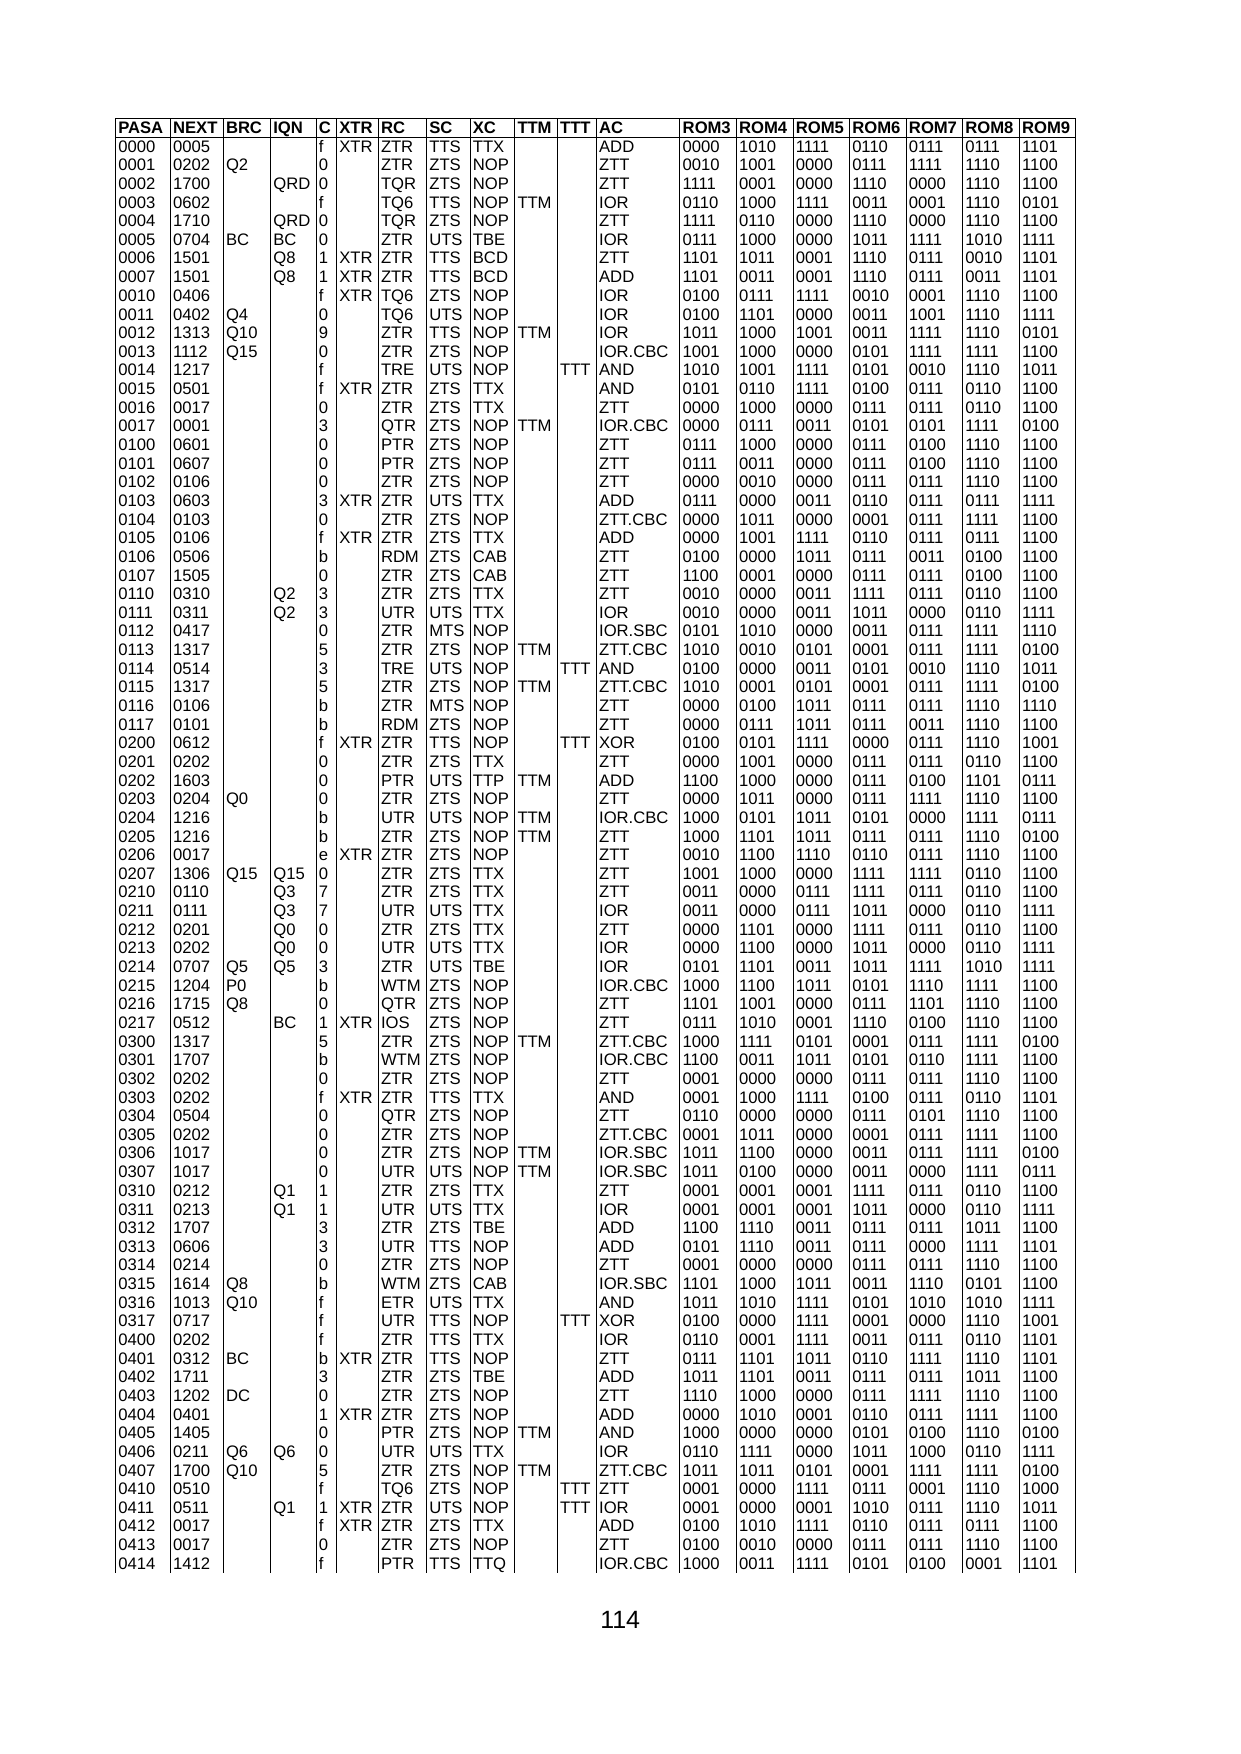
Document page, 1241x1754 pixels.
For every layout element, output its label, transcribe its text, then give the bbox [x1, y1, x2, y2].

table_cell 0111 [850, 454, 906, 473]
table_cell 3 [317, 1368, 336, 1386]
table_cell 1011 [794, 976, 849, 995]
table_cell 0011 [794, 1368, 849, 1386]
table_cell ZTR [379, 1461, 426, 1479]
table_cell 0010 [963, 249, 1019, 267]
table_cell [271, 1293, 316, 1312]
table_cell 1110 [850, 1013, 906, 1032]
table_cell 0001 [850, 1125, 906, 1144]
table_cell 0001 [850, 678, 906, 696]
table_cell [271, 1535, 316, 1554]
table_cell [558, 1256, 596, 1274]
table_cell 0311 [116, 1200, 170, 1218]
table_cell ZTS [427, 212, 470, 230]
table_cell 1100 [1020, 1405, 1075, 1423]
table_cell 1100 [1020, 379, 1075, 398]
table_cell 0111 [850, 995, 906, 1013]
table_cell 0110 [963, 752, 1019, 771]
table_cell 0011 [794, 1219, 849, 1237]
table_cell [271, 473, 316, 491]
table_cell ZTR [379, 566, 426, 584]
table_cell [337, 1535, 378, 1554]
table_cell 1000 [737, 771, 793, 789]
table_cell UTS [427, 305, 470, 323]
table_cell 1100 [1020, 547, 1075, 566]
table_cell 1111 [907, 1386, 962, 1405]
table_cell [337, 939, 378, 957]
table_cell 1101 [1020, 1088, 1075, 1107]
table_cell 1001 [680, 864, 736, 883]
table_cell [271, 1088, 316, 1107]
table_cell 0011 [850, 1330, 906, 1349]
table_cell 1100 [1020, 473, 1075, 491]
table_cell [271, 659, 316, 678]
table_cell TTX [471, 379, 514, 398]
table_cell 0 [317, 1107, 336, 1125]
table_cell 1101 [737, 920, 793, 939]
table_cell 0504 [171, 1107, 223, 1125]
table_cell 1111 [1020, 491, 1075, 510]
table_cell [558, 1349, 596, 1368]
table_cell e [317, 846, 336, 864]
table_cell [337, 1330, 378, 1349]
table_cell 0111 [850, 1219, 906, 1237]
table_cell [337, 1256, 378, 1274]
table_cell ZTS [427, 1368, 470, 1386]
table_cell [337, 1293, 378, 1312]
table_cell 1111 [963, 1125, 1019, 1144]
table_cell ZTT.CBC [597, 640, 679, 659]
table_cell 0006 [116, 249, 170, 267]
table_cell ZTR [379, 752, 426, 771]
table_cell 0001 [963, 1554, 1019, 1573]
table_cell 1111 [794, 1293, 849, 1312]
table_cell [337, 920, 378, 939]
table_cell 1010 [963, 230, 1019, 249]
table_cell [558, 1237, 596, 1256]
table_cell ZTS [427, 1125, 470, 1144]
table_cell [558, 696, 596, 715]
table_cell 0512 [171, 1013, 223, 1032]
table_cell 0011 [794, 958, 849, 976]
table_cell 1111 [963, 417, 1019, 435]
table_cell [271, 640, 316, 659]
table_cell 1110 [963, 454, 1019, 473]
table_cell 0001 [907, 193, 962, 212]
table_cell IOR [597, 230, 679, 249]
table_cell 0413 [116, 1535, 170, 1554]
table_cell [558, 1069, 596, 1088]
table_cell 0107 [116, 566, 170, 584]
table_cell 1111 [907, 156, 962, 174]
table_cell 1100 [1020, 566, 1075, 584]
table_cell [224, 1517, 270, 1535]
table_cell TTS [427, 734, 470, 752]
table_header ROM3 [680, 119, 736, 137]
table_cell 0111 [907, 249, 962, 267]
table_cell [558, 138, 596, 156]
table_cell 1317 [171, 640, 223, 659]
table_cell 0 [317, 939, 336, 957]
table_cell 0401 [116, 1349, 170, 1368]
table_cell 0111 [680, 491, 736, 510]
table_cell TTM [515, 193, 557, 212]
table_cell NOP [471, 286, 514, 305]
table_cell 1001 [737, 995, 793, 1013]
table_cell 1711 [171, 1368, 223, 1386]
table_cell 3 [317, 1237, 336, 1256]
table_cell IOR [597, 193, 679, 212]
table_cell Q0 [224, 790, 270, 808]
table_cell ZTT.CBC [597, 1032, 679, 1051]
table_cell [515, 361, 557, 379]
table_cell TRE [379, 361, 426, 379]
table_cell ZTS [427, 995, 470, 1013]
table_cell Q15 [271, 864, 316, 883]
table_cell 0403 [116, 1386, 170, 1405]
table_cell AND [597, 1293, 679, 1312]
table_cell 1010 [680, 361, 736, 379]
table_cell [224, 640, 270, 659]
table_cell 1110 [963, 324, 1019, 342]
table_cell 0417 [171, 622, 223, 640]
table_cell [271, 342, 316, 361]
table_cell 1100 [1020, 398, 1075, 417]
table_cell AND [597, 1088, 679, 1107]
table_cell [558, 324, 596, 342]
table_cell ZTR [379, 1386, 426, 1405]
table_cell [337, 473, 378, 491]
table_cell TTT [558, 1312, 596, 1330]
table_cell [515, 1349, 557, 1368]
table_cell NOP [471, 696, 514, 715]
table_cell 0105 [116, 529, 170, 547]
table_cell ZTS [427, 398, 470, 417]
table_cell TTX [471, 603, 514, 622]
table_cell TTT [558, 1480, 596, 1498]
table_cell 0304 [116, 1107, 170, 1125]
table_cell 0606 [171, 1237, 223, 1256]
table_cell 1111 [1020, 958, 1075, 976]
table_cell 0216 [116, 995, 170, 1013]
table_cell 1100 [1020, 342, 1075, 361]
table_cell 1001 [1020, 1312, 1075, 1330]
table_cell 0000 [737, 1107, 793, 1125]
table_cell [224, 193, 270, 212]
table_cell ZTS [427, 640, 470, 659]
table_cell 1100 [1020, 1386, 1075, 1405]
table_cell 0110 [963, 883, 1019, 901]
table_cell 0000 [794, 1442, 849, 1461]
table_cell XTR [337, 1088, 378, 1107]
table_cell ZTS [427, 1405, 470, 1423]
table_cell 1011 [737, 249, 793, 267]
table_cell 1100 [1020, 529, 1075, 547]
table_cell 0 [317, 920, 336, 939]
table_cell ZTT [597, 398, 679, 417]
table_cell [224, 1163, 270, 1181]
table_cell 1111 [1020, 603, 1075, 622]
table_cell 1000 [680, 976, 736, 995]
table_cell 1110 [1020, 622, 1075, 640]
table_cell NOP [471, 734, 514, 752]
table_cell [515, 1181, 557, 1200]
table_cell 1110 [963, 790, 1019, 808]
table_cell 0111 [850, 1386, 906, 1405]
table_cell 0000 [907, 603, 962, 622]
table_cell [515, 659, 557, 678]
table_cell NOP [471, 1256, 514, 1274]
table_cell ZTS [427, 1424, 470, 1442]
table_cell [515, 491, 557, 510]
table_cell [271, 1368, 316, 1386]
table_cell ZTR [379, 790, 426, 808]
table_cell b [317, 547, 336, 566]
table_cell 0106 [171, 696, 223, 715]
table_cell [224, 361, 270, 379]
table_cell [515, 1480, 557, 1498]
table_cell 0111 [907, 566, 962, 584]
table_cell [515, 1125, 557, 1144]
table_cell 0101 [850, 342, 906, 361]
table_cell [224, 901, 270, 920]
table_cell [271, 995, 316, 1013]
table_cell TQ6 [379, 286, 426, 305]
table_cell 7 [317, 883, 336, 901]
table_cell [558, 790, 596, 808]
table_cell 0011 [850, 1274, 906, 1293]
table_cell f [317, 379, 336, 398]
table_cell BC [224, 1349, 270, 1368]
table_cell 0111 [850, 1535, 906, 1554]
table_cell 1100 [737, 846, 793, 864]
table_cell 0213 [171, 1200, 223, 1218]
table_cell UTS [427, 603, 470, 622]
table_cell 0707 [171, 958, 223, 976]
table_cell NOP [471, 193, 514, 212]
table_cell [558, 379, 596, 398]
table_cell ZTS [427, 510, 470, 528]
table_cell ZTT [597, 1480, 679, 1498]
table_cell Q10 [224, 1461, 270, 1479]
table_cell 0100 [680, 659, 736, 678]
table_cell ZTT [597, 547, 679, 566]
table_cell TTS [427, 1554, 470, 1573]
table_cell UTS [427, 659, 470, 678]
table_cell 1101 [737, 1349, 793, 1368]
table_cell 0010 [680, 846, 736, 864]
table_cell UTS [427, 939, 470, 957]
table_cell 1110 [963, 1013, 1019, 1032]
table_cell [271, 1554, 316, 1573]
table_cell UTR [379, 939, 426, 957]
table_cell 0100 [116, 435, 170, 454]
table_cell 0 [317, 1386, 336, 1405]
table_cell ZTS [427, 417, 470, 435]
table_cell 1111 [907, 1461, 962, 1479]
table_cell 1110 [737, 1219, 793, 1237]
table_cell ZTR [379, 398, 426, 417]
table_cell 1111 [794, 529, 849, 547]
table_cell NOP [471, 1535, 514, 1554]
table_cell 1001 [907, 305, 962, 323]
table_cell 1217 [171, 361, 223, 379]
table_cell [558, 640, 596, 659]
table_cell 0111 [907, 1088, 962, 1107]
table_cell 0101 [794, 678, 849, 696]
table_cell [271, 491, 316, 510]
table_cell 0111 [907, 622, 962, 640]
table_cell ZTT [597, 1256, 679, 1274]
table_cell 0000 [907, 212, 962, 230]
table_cell 0110 [680, 193, 736, 212]
table_cell Q2 [271, 585, 316, 603]
table_cell [558, 454, 596, 473]
table_cell 0011 [794, 1237, 849, 1256]
table_cell 0201 [171, 920, 223, 939]
table_cell 1110 [963, 1386, 1019, 1405]
table_cell 0607 [171, 454, 223, 473]
table_cell [224, 1181, 270, 1200]
table_cell IOR.CBC [597, 1051, 679, 1069]
table_cell 0100 [680, 305, 736, 323]
table_cell [224, 1219, 270, 1237]
table_cell 1110 [1020, 696, 1075, 715]
table_cell 0000 [680, 1405, 736, 1423]
table_cell ZTS [427, 976, 470, 995]
table_cell 0206 [116, 846, 170, 864]
table_cell 0111 [907, 138, 962, 156]
table_cell [224, 659, 270, 678]
table_cell [558, 1013, 596, 1032]
table_cell ZTS [427, 1144, 470, 1162]
table_cell 1111 [850, 1181, 906, 1200]
table_cell ZTS [427, 286, 470, 305]
table_cell f [317, 138, 336, 156]
table_cell [515, 1088, 557, 1107]
table_header XC [471, 119, 514, 137]
table_cell [271, 547, 316, 566]
table_cell [515, 1554, 557, 1573]
table_cell UTS [427, 808, 470, 827]
table_cell [337, 995, 378, 1013]
table_cell TTX [471, 1293, 514, 1312]
table_cell NOP [471, 808, 514, 827]
table_cell 0001 [737, 1200, 793, 1218]
table_cell 0011 [794, 585, 849, 603]
table_cell 1110 [963, 715, 1019, 734]
table_cell [337, 808, 378, 827]
table_cell ZTR [379, 696, 426, 715]
table_header TTM [515, 119, 557, 137]
table_cell DC [224, 1386, 270, 1405]
table_cell 1110 [850, 268, 906, 286]
table_cell [515, 603, 557, 622]
table_cell [558, 1088, 596, 1107]
table_cell 1017 [171, 1163, 223, 1181]
table_cell 0001 [680, 1125, 736, 1144]
table_cell ZTT [597, 1013, 679, 1032]
table_cell 1100 [1020, 976, 1075, 995]
table_cell 1405 [171, 1424, 223, 1442]
table_cell 0000 [737, 883, 793, 901]
table_cell 0000 [794, 1125, 849, 1144]
table_cell 1700 [171, 1461, 223, 1479]
table_cell XTR [337, 1013, 378, 1032]
table_cell 0 [317, 1424, 336, 1442]
table_cell TTX [471, 1181, 514, 1200]
table_cell ZTT [597, 156, 679, 174]
table_cell 0 [317, 1256, 336, 1274]
table_cell 1011 [850, 901, 906, 920]
table_cell [224, 1144, 270, 1162]
table_cell ZTR [379, 640, 426, 659]
table_cell 1100 [1020, 286, 1075, 305]
table_cell ZTT [597, 846, 679, 864]
table_cell TTX [471, 1442, 514, 1461]
table_cell 0111 [907, 640, 962, 659]
table_cell TTM [515, 417, 557, 435]
table_cell 0010 [680, 585, 736, 603]
table_cell 1110 [963, 156, 1019, 174]
table_cell 0010 [737, 1535, 793, 1554]
table_cell 1202 [171, 1386, 223, 1405]
table_cell NOP [471, 995, 514, 1013]
table_cell [271, 1107, 316, 1125]
table_cell UTR [379, 1163, 426, 1181]
table_cell 3 [317, 585, 336, 603]
table_cell NOP [471, 454, 514, 473]
table_cell 0015 [116, 379, 170, 398]
table_cell 1100 [1020, 1368, 1075, 1386]
table_cell 0110 [963, 603, 1019, 622]
table_cell UTS [427, 1293, 470, 1312]
table_cell 0000 [794, 473, 849, 491]
table_cell 0100 [680, 1535, 736, 1554]
table_cell [337, 790, 378, 808]
table_cell 0214 [116, 958, 170, 976]
table_cell 1010 [737, 622, 793, 640]
table_cell 0305 [116, 1125, 170, 1144]
table_cell 0000 [680, 715, 736, 734]
table_cell ZTR [379, 846, 426, 864]
table_cell Q3 [271, 901, 316, 920]
table_cell 1110 [963, 1069, 1019, 1088]
table_cell 1111 [963, 1144, 1019, 1162]
table_cell b [317, 1051, 336, 1069]
table_cell 1111 [794, 193, 849, 212]
table_cell TTX [471, 939, 514, 957]
table_cell [558, 1219, 596, 1237]
table_cell ZTS [427, 566, 470, 584]
table_cell [558, 808, 596, 827]
table_cell 0112 [116, 622, 170, 640]
table_cell [224, 286, 270, 305]
table_cell [337, 901, 378, 920]
table_cell ZTS [427, 1461, 470, 1479]
table_cell Q6 [271, 1442, 316, 1461]
table_cell 1011 [794, 1349, 849, 1368]
table_cell 1111 [680, 212, 736, 230]
table_cell 0011 [794, 417, 849, 435]
table_cell [558, 212, 596, 230]
table_cell [515, 547, 557, 566]
table_cell 0000 [907, 901, 962, 920]
table_cell 0117 [116, 715, 170, 734]
table_cell [337, 510, 378, 528]
table_cell [337, 1219, 378, 1237]
table_cell 1011 [850, 1442, 906, 1461]
table_cell QTR [379, 417, 426, 435]
table_cell AND [597, 1424, 679, 1442]
table_cell ZTS [427, 174, 470, 193]
table_cell 0010 [850, 286, 906, 305]
table_cell [337, 603, 378, 622]
table_cell NOP [471, 659, 514, 678]
table_cell 0104 [116, 510, 170, 528]
table_cell 1000 [680, 1424, 736, 1442]
table_cell 1110 [794, 846, 849, 864]
table_cell 0010 [680, 156, 736, 174]
table_cell 1000 [737, 342, 793, 361]
table_cell b [317, 827, 336, 846]
table_cell 1505 [171, 566, 223, 584]
table_cell 0110 [116, 585, 170, 603]
table_cell [271, 976, 316, 995]
table_cell [515, 230, 557, 249]
table_cell 0111 [1020, 771, 1075, 789]
table_cell 0111 [850, 1237, 906, 1256]
table_cell ZTT [597, 752, 679, 771]
table_cell TTX [471, 901, 514, 920]
table_cell 0315 [116, 1274, 170, 1293]
table_cell [337, 454, 378, 473]
table_cell 0000 [737, 901, 793, 920]
table_cell 0 [317, 1442, 336, 1461]
table_cell 0111 [850, 752, 906, 771]
table_cell 0717 [171, 1312, 223, 1330]
table_cell 0101 [171, 715, 223, 734]
table_cell XTR [337, 286, 378, 305]
table_cell 0113 [116, 640, 170, 659]
table_cell 1 [317, 1405, 336, 1423]
table_cell 0111 [850, 547, 906, 566]
table_cell 1 [317, 1181, 336, 1200]
table_cell 0 [317, 398, 336, 417]
table_cell 1001 [737, 156, 793, 174]
table_cell 0000 [794, 995, 849, 1013]
table_cell 0202 [171, 1088, 223, 1107]
table_cell ZTR [379, 491, 426, 510]
table_cell 1110 [963, 435, 1019, 454]
table_cell [337, 1069, 378, 1088]
table_cell 0111 [963, 1517, 1019, 1535]
table_cell ZTR [379, 324, 426, 342]
table_cell 0101 [680, 379, 736, 398]
table_cell 0110 [963, 939, 1019, 957]
table_cell TTX [471, 1088, 514, 1107]
table_cell 1111 [963, 510, 1019, 528]
table_cell [558, 883, 596, 901]
table_cell TBE [471, 1219, 514, 1237]
table_cell [271, 790, 316, 808]
table_cell ZTT.CBC [597, 678, 679, 696]
table_cell [224, 678, 270, 696]
table_cell 1317 [171, 678, 223, 696]
table_cell [558, 1163, 596, 1181]
table_cell Q1 [271, 1498, 316, 1517]
table_cell [224, 547, 270, 566]
table_cell ZTS [427, 379, 470, 398]
table_cell [337, 1163, 378, 1181]
table_cell 0110 [737, 379, 793, 398]
table_cell 3 [317, 958, 336, 976]
table_cell 0205 [116, 827, 170, 846]
table_cell [558, 1535, 596, 1554]
table_cell [515, 939, 557, 957]
table_cell IOR.CBC [597, 808, 679, 827]
table_cell 0401 [171, 1405, 223, 1423]
table_cell 0202 [171, 1125, 223, 1144]
table_cell UTS [427, 1442, 470, 1461]
table_cell 1110 [963, 1535, 1019, 1554]
table_cell ZTR [379, 156, 426, 174]
table_cell 0001 [850, 510, 906, 528]
table_cell ZTS [427, 1032, 470, 1051]
table_cell 0001 [794, 249, 849, 267]
table_cell [271, 435, 316, 454]
table_cell ZTT [597, 249, 679, 267]
table_cell [558, 156, 596, 174]
table_cell 0011 [850, 1144, 906, 1162]
table_cell ZTS [427, 1535, 470, 1554]
table_cell 1111 [907, 1349, 962, 1368]
table_cell [515, 510, 557, 528]
table_cell 1110 [963, 361, 1019, 379]
table_cell NOP [471, 1498, 514, 1517]
table_cell 1614 [171, 1274, 223, 1293]
table_cell 0111 [907, 883, 962, 901]
table_cell 0111 [850, 715, 906, 734]
table_cell MTS [427, 696, 470, 715]
table_cell 0001 [737, 1330, 793, 1349]
table_cell [224, 920, 270, 939]
table_cell 1100 [1020, 1125, 1075, 1144]
table_cell 0001 [680, 1181, 736, 1200]
table_cell 0111 [907, 1032, 962, 1051]
table_cell 0111 [907, 1517, 962, 1535]
table_cell [558, 268, 596, 286]
table_cell [558, 1107, 596, 1125]
table_cell 0111 [850, 1368, 906, 1386]
table_cell 1100 [680, 566, 736, 584]
table_cell [271, 827, 316, 846]
table_cell 1111 [1020, 230, 1075, 249]
table_cell 0111 [907, 1368, 962, 1386]
table_cell 1101 [1020, 268, 1075, 286]
table_cell 0000 [794, 622, 849, 640]
table_cell Q0 [271, 939, 316, 957]
table_cell XTR [337, 734, 378, 752]
table_cell [271, 156, 316, 174]
table_cell 1001 [737, 529, 793, 547]
table_cell 0010 [907, 659, 962, 678]
table_cell XOR [597, 734, 679, 752]
table_cell 0110 [850, 1517, 906, 1535]
table_cell 0111 [907, 1219, 962, 1237]
table_cell 0011 [737, 1554, 793, 1573]
table_cell 1110 [850, 212, 906, 230]
table_cell TQR [379, 212, 426, 230]
table_cell 0000 [794, 1163, 849, 1181]
table_cell [515, 212, 557, 230]
table_cell [558, 976, 596, 995]
table_cell ZTT [597, 715, 679, 734]
table_cell XTR [337, 491, 378, 510]
table_cell [224, 1535, 270, 1554]
table_cell 0011 [680, 901, 736, 920]
table_cell [515, 622, 557, 640]
table_cell [515, 138, 557, 156]
table_cell 0 [317, 230, 336, 249]
table_cell NOP [471, 324, 514, 342]
table_cell 7 [317, 901, 336, 920]
table_header ROM7 [907, 119, 962, 137]
table_cell [558, 491, 596, 510]
table_cell [337, 305, 378, 323]
table_cell 1110 [850, 174, 906, 193]
table_cell ZTR [379, 138, 426, 156]
table_cell ZTT [597, 174, 679, 193]
table_cell [337, 174, 378, 193]
table_cell [224, 808, 270, 827]
table_cell 0000 [907, 1163, 962, 1181]
table_cell 0001 [794, 1181, 849, 1200]
table_cell 0000 [680, 398, 736, 417]
table_cell 0111 [850, 473, 906, 491]
table_cell TTM [515, 1424, 557, 1442]
table_cell [224, 1125, 270, 1144]
table_cell 0111 [963, 138, 1019, 156]
table_cell [271, 1144, 316, 1162]
table_cell 1011 [794, 547, 849, 566]
table_cell 0000 [794, 454, 849, 473]
table_cell 0010 [907, 361, 962, 379]
table_cell [558, 286, 596, 305]
table_cell [271, 529, 316, 547]
table_cell AND [597, 379, 679, 398]
table_cell 0011 [737, 454, 793, 473]
table_cell 0111 [850, 156, 906, 174]
table_cell 1204 [171, 976, 223, 995]
table_cell 0001 [680, 1069, 736, 1088]
table_cell 1111 [850, 883, 906, 901]
table_cell TQR [379, 174, 426, 193]
table_cell 1110 [963, 473, 1019, 491]
table_cell [558, 752, 596, 771]
table_cell 1101 [1020, 138, 1075, 156]
table_cell IOR [597, 305, 679, 323]
table_cell 1111 [680, 174, 736, 193]
table_cell [271, 622, 316, 640]
table_cell 1216 [171, 808, 223, 827]
table_cell TTX [471, 920, 514, 939]
table_cell [337, 622, 378, 640]
table_cell Q5 [224, 958, 270, 976]
table_cell 1110 [963, 1480, 1019, 1498]
table_cell 1111 [794, 1554, 849, 1573]
table_header IQN [271, 119, 316, 137]
table_cell 0000 [794, 1424, 849, 1442]
table_cell 0202 [116, 771, 170, 789]
table_cell 1010 [680, 678, 736, 696]
table_cell 1011 [850, 939, 906, 957]
table_cell 0111 [907, 920, 962, 939]
table_cell NOP [471, 361, 514, 379]
table_header ROM8 [963, 119, 1019, 137]
table_cell QRD [271, 174, 316, 193]
table_cell ZTT [597, 883, 679, 901]
table_cell TTT [558, 734, 596, 752]
table_cell 0111 [737, 715, 793, 734]
table_cell [337, 324, 378, 342]
table_cell [558, 566, 596, 584]
table_cell UTR [379, 603, 426, 622]
table_cell XTR [337, 268, 378, 286]
table_cell 0100 [680, 286, 736, 305]
table_cell [515, 1442, 557, 1461]
table_cell 0111 [907, 1256, 962, 1274]
table_cell ZTS [427, 435, 470, 454]
table_cell 0116 [116, 696, 170, 715]
table_cell [558, 827, 596, 846]
table_cell [515, 696, 557, 715]
table_cell 1011 [794, 1274, 849, 1293]
table_cell 1011 [680, 1293, 736, 1312]
table_cell IOR.SBC [597, 1163, 679, 1181]
table_cell 0101 [794, 1461, 849, 1479]
table_cell ADD [597, 529, 679, 547]
table_cell 0001 [737, 566, 793, 584]
table_cell [337, 864, 378, 883]
table_cell ADD [597, 138, 679, 156]
table_cell TTM [515, 640, 557, 659]
table_cell [515, 529, 557, 547]
table_cell 0 [317, 454, 336, 473]
table_cell 0101 [850, 1051, 906, 1069]
table_cell 0001 [680, 1480, 736, 1498]
table_cell 0 [317, 995, 336, 1013]
table_cell 1111 [1020, 901, 1075, 920]
table_cell 0110 [850, 1405, 906, 1423]
table_cell TTM [515, 1144, 557, 1162]
table_cell 1101 [1020, 1349, 1075, 1368]
table_cell 0100 [907, 435, 962, 454]
table_cell [224, 379, 270, 398]
table_cell [337, 696, 378, 715]
table_cell 0111 [907, 491, 962, 510]
table_cell 0017 [171, 846, 223, 864]
table_cell 1011 [850, 1200, 906, 1218]
table_cell 1111 [963, 640, 1019, 659]
table_cell [515, 379, 557, 398]
table_cell NOP [471, 473, 514, 491]
table_cell 1100 [1020, 1517, 1075, 1535]
table_cell TTM [515, 1461, 557, 1479]
table_cell ADD [597, 1219, 679, 1237]
table_cell CAB [471, 547, 514, 566]
table_cell f [317, 193, 336, 212]
table_cell 0101 [850, 808, 906, 827]
table_cell 1110 [963, 1424, 1019, 1442]
table_cell 0101 [680, 958, 736, 976]
table_cell 0000 [794, 1144, 849, 1162]
table_cell 0000 [737, 491, 793, 510]
table_cell 0303 [116, 1088, 170, 1107]
table_cell 0313 [116, 1237, 170, 1256]
table_cell TTX [471, 883, 514, 901]
table_cell 1111 [907, 864, 962, 883]
table_cell XTR [337, 1405, 378, 1423]
table_cell 1111 [963, 976, 1019, 995]
table_cell 1000 [1020, 1480, 1075, 1498]
table_cell 5 [317, 678, 336, 696]
table_cell [337, 547, 378, 566]
table_cell 1011 [850, 958, 906, 976]
table_cell [337, 1181, 378, 1200]
table_cell [558, 622, 596, 640]
table_cell [337, 659, 378, 678]
table_cell 0 [317, 174, 336, 193]
table_cell NOP [471, 1312, 514, 1330]
table_cell 0000 [737, 1256, 793, 1274]
table_cell ZTS [427, 585, 470, 603]
table_cell [337, 417, 378, 435]
table_cell IOR.CBC [597, 417, 679, 435]
table_cell [337, 156, 378, 174]
table_cell Q0 [271, 920, 316, 939]
table_cell 0111 [850, 566, 906, 584]
table_cell ZTT [597, 212, 679, 230]
table_cell NOP [471, 678, 514, 696]
table_cell 0211 [116, 901, 170, 920]
table_header NEXT [171, 119, 223, 137]
table_cell [515, 1386, 557, 1405]
table_cell IOR.CBC [597, 1554, 679, 1573]
table_cell 0011 [737, 268, 793, 286]
table_cell 1011 [737, 1461, 793, 1479]
table_cell 0400 [116, 1330, 170, 1349]
table_cell [337, 361, 378, 379]
table_cell TTM [515, 827, 557, 846]
table_cell 0000 [794, 1256, 849, 1274]
table_cell [337, 435, 378, 454]
table_cell 0100 [907, 771, 962, 789]
table_cell 0111 [737, 417, 793, 435]
table_cell ADD [597, 771, 679, 789]
table_cell Q1 [271, 1181, 316, 1200]
table_cell 0111 [116, 603, 170, 622]
table_cell 1111 [794, 1517, 849, 1535]
table_cell 0101 [680, 1237, 736, 1256]
table_cell [224, 249, 270, 267]
table_cell IOR [597, 286, 679, 305]
table_cell NOP [471, 827, 514, 846]
table_cell [558, 529, 596, 547]
table_cell ZTR [379, 1069, 426, 1088]
table_cell [271, 286, 316, 305]
table_cell ZTR [379, 1498, 426, 1517]
table_cell RDM [379, 547, 426, 566]
table_cell 0011 [850, 193, 906, 212]
table_cell ADD [597, 1517, 679, 1535]
table_cell f [317, 1088, 336, 1107]
table_cell b [317, 696, 336, 715]
table_cell TQ6 [379, 193, 426, 212]
table_cell 0100 [1020, 678, 1075, 696]
table_cell 1111 [794, 379, 849, 398]
table_cell XTR [337, 1498, 378, 1517]
table_cell [558, 678, 596, 696]
table_cell [337, 1480, 378, 1498]
table_cell [558, 398, 596, 417]
table_cell ADD [597, 491, 679, 510]
table_cell 1111 [794, 286, 849, 305]
table_cell ADD [597, 1368, 679, 1386]
table_cell [337, 1051, 378, 1069]
table_cell [271, 1237, 316, 1256]
table_cell ZTR [379, 827, 426, 846]
table_cell 0000 [907, 1200, 962, 1218]
table_cell 0111 [907, 1535, 962, 1554]
table_cell 0506 [171, 547, 223, 566]
table_cell 0110 [963, 920, 1019, 939]
table_cell [558, 510, 596, 528]
table_cell ZTR [379, 1125, 426, 1144]
table_cell 0101 [794, 1032, 849, 1051]
table_cell 0111 [794, 901, 849, 920]
table_cell TTX [471, 1330, 514, 1349]
table_cell [515, 454, 557, 473]
table_cell 0102 [116, 473, 170, 491]
table_cell 1306 [171, 864, 223, 883]
table_cell [515, 1405, 557, 1423]
table_cell [224, 473, 270, 491]
table_cell UTS [427, 1163, 470, 1181]
table_cell UTR [379, 1200, 426, 1218]
table_cell 1001 [1020, 734, 1075, 752]
table_cell 0 [317, 510, 336, 528]
table_cell 0011 [850, 305, 906, 323]
table_cell 0111 [850, 398, 906, 417]
table_cell f [317, 1293, 336, 1312]
table_cell 0202 [171, 752, 223, 771]
table_cell 1101 [1020, 1554, 1075, 1573]
table_cell ZTR [379, 585, 426, 603]
table_cell 0011 [907, 715, 962, 734]
table_cell 0 [317, 305, 336, 323]
table_cell UTS [427, 491, 470, 510]
table_cell 0 [317, 1144, 336, 1162]
table_cell IOR.CBC [597, 976, 679, 995]
table_cell 1110 [963, 846, 1019, 864]
table_cell 1111 [737, 1442, 793, 1461]
table_cell [224, 603, 270, 622]
table_cell [271, 324, 316, 342]
table_cell 1100 [1020, 454, 1075, 473]
table_cell 1011 [680, 1368, 736, 1386]
table_cell [558, 1144, 596, 1162]
table_cell ZTS [427, 529, 470, 547]
table_cell 0110 [907, 1051, 962, 1069]
table_cell [337, 715, 378, 734]
table_cell 0111 [171, 901, 223, 920]
table_cell 1001 [794, 324, 849, 342]
table_cell 0017 [171, 1517, 223, 1535]
table_cell BCD [471, 268, 514, 286]
table_cell 1216 [171, 827, 223, 846]
table_cell 0111 [963, 529, 1019, 547]
table_cell ETR [379, 1293, 426, 1312]
table_cell ZTT [597, 790, 679, 808]
table_cell 0000 [794, 174, 849, 193]
table_cell 0110 [850, 138, 906, 156]
table_cell [515, 995, 557, 1013]
table_cell 3 [317, 603, 336, 622]
table_cell [224, 566, 270, 584]
table_cell ZTS [427, 715, 470, 734]
table_cell 0101 [737, 734, 793, 752]
table_cell [271, 808, 316, 827]
table_cell 0000 [680, 138, 736, 156]
table_cell [271, 1349, 316, 1368]
table_cell ZTR [379, 734, 426, 752]
table_cell [515, 473, 557, 491]
table_cell ZTS [427, 827, 470, 846]
table_cell [515, 435, 557, 454]
table_cell TTX [471, 864, 514, 883]
table_cell 0011 [737, 1051, 793, 1069]
table_cell [224, 435, 270, 454]
table_cell [224, 734, 270, 752]
table_cell 0202 [171, 1069, 223, 1088]
table_cell PTR [379, 1424, 426, 1442]
table_cell [271, 1051, 316, 1069]
table_header ROM9 [1020, 119, 1075, 137]
table_cell 1100 [1020, 864, 1075, 883]
table_cell IOR [597, 901, 679, 920]
table_cell 0000 [907, 1312, 962, 1330]
table_cell 0016 [116, 398, 170, 417]
table_cell 0000 [737, 1312, 793, 1330]
table_cell [337, 1107, 378, 1125]
table_cell UTR [379, 901, 426, 920]
table_cell 0312 [116, 1219, 170, 1237]
table_cell 1100 [1020, 995, 1075, 1013]
table_cell BCD [471, 249, 514, 267]
table_cell ZTR [379, 1144, 426, 1162]
table_cell 0201 [116, 752, 170, 771]
table_cell NOP [471, 1237, 514, 1256]
table_cell b [317, 976, 336, 995]
table_cell [337, 1312, 378, 1330]
table_cell 0111 [850, 435, 906, 454]
table_cell QTR [379, 995, 426, 1013]
table_cell 0000 [794, 156, 849, 174]
table_cell TTS [427, 1088, 470, 1107]
table_cell [515, 1517, 557, 1535]
table_cell ZTR [379, 1405, 426, 1423]
table_cell 1011 [794, 1051, 849, 1069]
table_cell 0000 [737, 659, 793, 678]
table_cell 0110 [737, 212, 793, 230]
table_cell 1000 [737, 324, 793, 342]
table_cell f [317, 1312, 336, 1330]
table_cell [515, 715, 557, 734]
table_cell 0000 [794, 398, 849, 417]
table_cell 1000 [737, 1274, 793, 1293]
table_cell 1110 [963, 305, 1019, 323]
table_cell 1100 [1020, 1274, 1075, 1293]
table_cell 1000 [680, 808, 736, 827]
table_cell 5 [317, 1032, 336, 1051]
table_cell 1110 [963, 212, 1019, 230]
table_cell [271, 1480, 316, 1498]
table_cell 1010 [737, 1517, 793, 1535]
table_cell 0100 [680, 1312, 736, 1330]
table_cell 0100 [907, 1424, 962, 1442]
table_cell 0001 [680, 1088, 736, 1107]
table_cell 0405 [116, 1424, 170, 1442]
table_cell 0000 [907, 174, 962, 193]
table_cell 0000 [737, 603, 793, 622]
table_cell [558, 1125, 596, 1144]
table_cell IOR.SBC [597, 1144, 679, 1162]
table_cell [337, 1125, 378, 1144]
table_cell IOS [379, 1013, 426, 1032]
table_cell [271, 1461, 316, 1479]
table_cell [271, 566, 316, 584]
table_cell 1100 [1020, 790, 1075, 808]
table_cell 1313 [171, 324, 223, 342]
table_cell 0111 [850, 1069, 906, 1088]
table_cell UTR [379, 808, 426, 827]
table_cell [515, 846, 557, 864]
table_cell Q3 [271, 883, 316, 901]
table_cell 0106 [171, 473, 223, 491]
table_cell [515, 1535, 557, 1554]
table_cell TTT [558, 1498, 596, 1517]
table_cell f [317, 286, 336, 305]
table_cell [558, 305, 596, 323]
table_cell 1110 [850, 249, 906, 267]
table_cell 0101 [963, 1274, 1019, 1293]
table_cell 0111 [907, 529, 962, 547]
table_cell 0000 [680, 790, 736, 808]
table_cell 1001 [680, 342, 736, 361]
table_cell 0210 [116, 883, 170, 901]
table_cell IOR [597, 324, 679, 342]
table_cell NOP [471, 846, 514, 864]
table_cell [224, 398, 270, 417]
table_cell 1010 [737, 1405, 793, 1423]
table_cell 0101 [850, 417, 906, 435]
table_cell ZTR [379, 1256, 426, 1274]
table_cell 0111 [907, 1330, 962, 1349]
table_cell 1111 [794, 361, 849, 379]
table_cell TTX [471, 138, 514, 156]
table_cell ZTR [379, 958, 426, 976]
table_cell 0001 [737, 678, 793, 696]
table_cell [558, 1442, 596, 1461]
table_cell [337, 771, 378, 789]
table_cell 0111 [794, 883, 849, 901]
table_cell 1 [317, 1200, 336, 1218]
table_cell 0100 [850, 1088, 906, 1107]
table_cell 1101 [1020, 1237, 1075, 1256]
table_cell [337, 958, 378, 976]
table_cell 0406 [171, 286, 223, 305]
table_cell [337, 1200, 378, 1218]
table_cell NOP [471, 1051, 514, 1069]
table_cell XOR [597, 1312, 679, 1330]
table_cell 0402 [171, 305, 223, 323]
table_cell ZTT [597, 435, 679, 454]
table_cell 0001 [850, 1032, 906, 1051]
table_cell Q15 [224, 864, 270, 883]
table_cell ZTR [379, 1330, 426, 1349]
table_cell 0410 [116, 1480, 170, 1498]
table_cell [337, 1442, 378, 1461]
table_cell [515, 901, 557, 920]
table_cell [271, 1069, 316, 1088]
table_cell 1710 [171, 212, 223, 230]
table_cell [558, 1330, 596, 1349]
table_cell TBE [471, 230, 514, 249]
table_header TTT [558, 119, 596, 137]
table_cell ZTS [427, 1181, 470, 1200]
table_cell XTR [337, 529, 378, 547]
table_cell BC [271, 230, 316, 249]
table_cell [224, 417, 270, 435]
table_cell 0000 [680, 939, 736, 957]
table_cell f [317, 1517, 336, 1535]
table_cell [271, 305, 316, 323]
table_cell 1110 [963, 827, 1019, 846]
table_cell 0110 [963, 901, 1019, 920]
table_cell IOR [597, 958, 679, 976]
table_cell 0110 [963, 1330, 1019, 1349]
table_cell 0001 [680, 1200, 736, 1218]
table_cell 1111 [963, 1461, 1019, 1479]
table_cell NOP [471, 1069, 514, 1088]
table_cell XTR [337, 379, 378, 398]
table_cell [271, 1274, 316, 1293]
table_cell 0100 [1020, 1032, 1075, 1051]
table_cell ZTR [379, 529, 426, 547]
table_cell UTS [427, 230, 470, 249]
table_cell 1011 [794, 696, 849, 715]
table_cell 0 [317, 212, 336, 230]
table_cell TTS [427, 193, 470, 212]
table_cell 1010 [907, 1293, 962, 1312]
table_cell 1111 [794, 1088, 849, 1107]
table_cell 0111 [850, 1256, 906, 1274]
table_cell 0000 [794, 1107, 849, 1125]
table_cell 1011 [1020, 361, 1075, 379]
table_cell 1700 [171, 174, 223, 193]
table_cell [558, 249, 596, 267]
table_cell ZTS [427, 1069, 470, 1088]
table_cell Q8 [224, 995, 270, 1013]
table_cell [271, 696, 316, 715]
table_cell 0111 [680, 1349, 736, 1368]
table_cell 0000 [680, 473, 736, 491]
table_cell [558, 1032, 596, 1051]
table_cell [224, 1480, 270, 1498]
table_cell [224, 696, 270, 715]
table_cell CAB [471, 566, 514, 584]
table_cell 0101 [907, 1107, 962, 1125]
table_cell PTR [379, 454, 426, 473]
table_cell 0001 [794, 268, 849, 286]
table_cell IOR [597, 603, 679, 622]
table_cell [271, 1312, 316, 1330]
table_cell 1501 [171, 249, 223, 267]
table_cell 1100 [1020, 156, 1075, 174]
table_cell NOP [471, 1480, 514, 1498]
table_cell 1011 [963, 1219, 1019, 1237]
table_cell 0000 [850, 734, 906, 752]
table_cell 0514 [171, 659, 223, 678]
table_cell [337, 1386, 378, 1405]
table_cell 0111 [907, 1405, 962, 1423]
table_cell NOP [471, 1405, 514, 1423]
table_cell [271, 715, 316, 734]
table_cell 0302 [116, 1069, 170, 1088]
table_cell [558, 1386, 596, 1405]
table_cell [224, 1237, 270, 1256]
table_cell TTM [515, 1032, 557, 1051]
table_cell AND [597, 361, 679, 379]
table_cell 0111 [680, 1013, 736, 1032]
table_cell [515, 1368, 557, 1386]
table_cell 0000 [794, 305, 849, 323]
table_cell 1011 [850, 230, 906, 249]
table_cell 0511 [171, 1498, 223, 1517]
table_cell NOP [471, 417, 514, 435]
table_cell 0306 [116, 1144, 170, 1162]
table_cell 1111 [794, 1480, 849, 1498]
table_cell 1111 [794, 1330, 849, 1349]
table_cell 1010 [737, 1013, 793, 1032]
table_cell 1010 [680, 640, 736, 659]
table_cell f [317, 361, 336, 379]
table_cell [271, 678, 316, 696]
table_cell ZTS [427, 678, 470, 696]
table_cell 1000 [737, 864, 793, 883]
table_cell 1111 [963, 622, 1019, 640]
table_cell 0103 [116, 491, 170, 510]
table_cell NOP [471, 305, 514, 323]
table_cell TBE [471, 1368, 514, 1386]
table_cell 0000 [737, 585, 793, 603]
table_cell 1100 [1020, 1181, 1075, 1200]
table_cell 0000 [794, 566, 849, 584]
table_cell 1 [317, 268, 336, 286]
table_cell TTQ [471, 1554, 514, 1573]
table_cell [271, 1219, 316, 1237]
table_cell ZTR [379, 249, 426, 267]
table_cell f [317, 529, 336, 547]
table_cell 1100 [1020, 715, 1075, 734]
table_cell 1111 [1020, 1200, 1075, 1218]
table_cell UTS [427, 361, 470, 379]
table_cell 0017 [171, 398, 223, 417]
table_cell NOP [471, 1013, 514, 1032]
table_cell f [317, 1554, 336, 1573]
table_cell [515, 1256, 557, 1274]
table_cell 0000 [794, 752, 849, 771]
table_cell ZTT [597, 1069, 679, 1088]
table_cell [337, 212, 378, 230]
table_cell ADD [597, 268, 679, 286]
table_cell [558, 1461, 596, 1479]
table_cell [271, 1256, 316, 1274]
table_cell 0114 [116, 659, 170, 678]
table_cell [271, 417, 316, 435]
table_cell 1111 [907, 958, 962, 976]
table_cell 0101 [680, 622, 736, 640]
table_cell [224, 1107, 270, 1125]
table_cell ZTT [597, 473, 679, 491]
table_cell b [317, 1274, 336, 1293]
table_cell 1100 [1020, 883, 1075, 901]
table_cell [558, 901, 596, 920]
table_cell 0200 [116, 734, 170, 752]
table_cell [224, 827, 270, 846]
table_cell [558, 1554, 596, 1573]
table_cell [224, 622, 270, 640]
table_cell ZTR [379, 342, 426, 361]
table_cell TBE [471, 958, 514, 976]
table_cell [515, 1274, 557, 1293]
table_cell 1100 [1020, 1013, 1075, 1032]
table_cell 0101 [850, 1293, 906, 1312]
table_cell ZTT.CBC [597, 510, 679, 528]
table_cell [271, 193, 316, 212]
table_cell 0000 [794, 864, 849, 883]
table_cell Q15 [224, 342, 270, 361]
table_cell 0100 [1020, 1461, 1075, 1479]
table_cell [337, 1237, 378, 1256]
table_cell 0111 [907, 827, 962, 846]
table_cell 0010 [737, 473, 793, 491]
table_cell NOP [471, 1125, 514, 1144]
table_cell ZTS [427, 1256, 470, 1274]
table_cell [337, 1554, 378, 1573]
table_cell 0 [317, 752, 336, 771]
table_cell 1101 [737, 305, 793, 323]
table_cell 0001 [680, 1256, 736, 1274]
table_cell 0 [317, 771, 336, 789]
table_cell 0101 [1020, 324, 1075, 342]
table_cell 0111 [907, 379, 962, 398]
table_cell TTM [515, 678, 557, 696]
table_cell 1011 [1020, 659, 1075, 678]
table_cell 1011 [850, 603, 906, 622]
table_cell ZTS [427, 1274, 470, 1293]
table_cell [271, 1517, 316, 1535]
table_cell Q8 [224, 1274, 270, 1293]
table_cell 1 [317, 1498, 336, 1517]
table_cell ZTR [379, 864, 426, 883]
table_cell ZTS [427, 752, 470, 771]
table_cell [224, 771, 270, 789]
table_cell 0510 [171, 1480, 223, 1498]
table_cell 1011 [737, 790, 793, 808]
table_cell TTS [427, 324, 470, 342]
table_cell 0000 [116, 138, 170, 156]
table_cell b [317, 1349, 336, 1368]
table_cell ZTR [379, 1032, 426, 1051]
table_cell 0001 [850, 1312, 906, 1330]
table_cell 0100 [1020, 1144, 1075, 1162]
table_cell ZTT.CBC [597, 1461, 679, 1479]
table_cell 0111 [907, 398, 962, 417]
table_cell 0211 [171, 1442, 223, 1461]
table_cell ZTT.CBC [597, 1125, 679, 1144]
table_cell [558, 1517, 596, 1535]
table_cell 1110 [963, 1312, 1019, 1330]
table_cell 0100 [963, 566, 1019, 584]
table_cell 0111 [907, 473, 962, 491]
table_cell UTS [427, 1200, 470, 1218]
table_cell 0011 [794, 491, 849, 510]
table_cell [271, 1405, 316, 1423]
table_cell TRE [379, 659, 426, 678]
table_cell 0103 [171, 510, 223, 528]
table_cell 1101 [680, 268, 736, 286]
table_cell [337, 585, 378, 603]
table_cell [558, 995, 596, 1013]
table_cell 0106 [116, 547, 170, 566]
table_cell TQ6 [379, 1480, 426, 1498]
table_cell 0004 [116, 212, 170, 230]
table_cell AND [597, 659, 679, 678]
table_cell 0011 [963, 268, 1019, 286]
table_cell ZTR [379, 678, 426, 696]
table_cell 0001 [794, 1013, 849, 1032]
table_cell 0000 [680, 752, 736, 771]
table_cell [515, 174, 557, 193]
table_cell [337, 342, 378, 361]
table_cell NOP [471, 1163, 514, 1181]
table_cell TTM [515, 1163, 557, 1181]
table_cell ZTR [379, 230, 426, 249]
table_cell TTX [471, 585, 514, 603]
table_cell [224, 1200, 270, 1218]
table_cell [224, 1069, 270, 1088]
table_cell 1101 [1020, 1330, 1075, 1349]
table_header ROM4 [737, 119, 793, 137]
table_cell Q10 [224, 324, 270, 342]
table_cell 0111 [907, 734, 962, 752]
table_cell TTS [427, 268, 470, 286]
table_cell ZTS [427, 790, 470, 808]
table_cell [515, 1107, 557, 1125]
table_cell 0000 [794, 510, 849, 528]
table_cell WTM [379, 976, 426, 995]
table_cell 1101 [907, 995, 962, 1013]
table_cell 1111 [963, 1051, 1019, 1069]
table_cell 0501 [171, 379, 223, 398]
table_cell [558, 1274, 596, 1293]
table_cell [515, 1013, 557, 1032]
table_cell ZTT [597, 696, 679, 715]
table_cell 1317 [171, 1032, 223, 1051]
table_cell 0310 [171, 585, 223, 603]
table_cell [558, 342, 596, 361]
table_cell 0111 [907, 1498, 962, 1517]
table_cell 1010 [850, 1498, 906, 1517]
table_cell 1111 [737, 1032, 793, 1051]
table_cell 0101 [850, 976, 906, 995]
table_cell 1110 [963, 193, 1019, 212]
table_cell 0001 [907, 286, 962, 305]
table_cell [271, 138, 316, 156]
table_cell 0000 [737, 1424, 793, 1442]
table_cell 1100 [1020, 1535, 1075, 1554]
table_cell [337, 230, 378, 249]
table_cell [271, 1163, 316, 1181]
table_cell ZTR [379, 1088, 426, 1107]
table_cell 0411 [116, 1498, 170, 1517]
table_cell 1011 [680, 1144, 736, 1162]
table_cell [515, 976, 557, 995]
table_cell 0 [317, 622, 336, 640]
table_cell 0011 [850, 324, 906, 342]
table_cell 0101 [850, 659, 906, 678]
table_cell 0011 [850, 622, 906, 640]
table_cell 0213 [116, 939, 170, 957]
table_cell [558, 417, 596, 435]
table_cell [271, 734, 316, 752]
table_cell 1111 [963, 1032, 1019, 1051]
table_cell [515, 249, 557, 267]
table_cell [558, 958, 596, 976]
table_cell 0000 [794, 939, 849, 957]
table_cell 0001 [794, 1405, 849, 1423]
table_cell NOP [471, 1032, 514, 1051]
table_cell [515, 958, 557, 976]
table_cell PTR [379, 435, 426, 454]
table_cell ZTR [379, 473, 426, 491]
table_cell PTR [379, 1554, 426, 1573]
table_header XTR [337, 119, 378, 137]
table_cell [224, 174, 270, 193]
table_cell TTP [471, 771, 514, 789]
table_cell 0100 [963, 547, 1019, 566]
table_cell [558, 1181, 596, 1200]
table_cell ZTT [597, 995, 679, 1013]
table_cell [337, 883, 378, 901]
table_cell 1100 [1020, 1256, 1075, 1274]
table_cell ZTT [597, 1535, 679, 1554]
table_cell WTM [379, 1274, 426, 1293]
table_cell 0001 [850, 1461, 906, 1479]
table_cell b [317, 715, 336, 734]
table_cell IOR [597, 1200, 679, 1218]
table_cell XTR [337, 249, 378, 267]
table_cell ZTR [379, 379, 426, 398]
table_cell [558, 230, 596, 249]
table_cell 0101 [737, 808, 793, 827]
table_cell [224, 212, 270, 230]
table_cell [515, 864, 557, 883]
table_cell [558, 193, 596, 212]
table_cell ZTT [597, 864, 679, 883]
table_cell ZTR [379, 1535, 426, 1554]
table_cell 0111 [850, 1107, 906, 1125]
table_cell 1 [317, 249, 336, 267]
table_cell 0003 [116, 193, 170, 212]
table_cell 0110 [963, 1442, 1019, 1461]
table_cell [271, 1330, 316, 1349]
table_cell 0000 [907, 939, 962, 957]
table_cell 0100 [680, 734, 736, 752]
table_cell 1412 [171, 1554, 223, 1573]
table_cell 3 [317, 417, 336, 435]
table_cell [515, 398, 557, 417]
table_cell 0000 [680, 417, 736, 435]
table_cell ZTS [427, 1013, 470, 1032]
table_cell 0111 [737, 286, 793, 305]
table_cell 0001 [737, 1181, 793, 1200]
table_cell [515, 342, 557, 361]
table_cell 1000 [907, 1442, 962, 1461]
table_cell [271, 1125, 316, 1144]
table_cell [337, 678, 378, 696]
table_cell 0212 [171, 1181, 223, 1200]
table_cell 0612 [171, 734, 223, 752]
table_cell 0111 [850, 790, 906, 808]
table_cell 0115 [116, 678, 170, 696]
table_cell 1000 [737, 193, 793, 212]
table_cell IOR.SBC [597, 1274, 679, 1293]
table_cell 0111 [907, 846, 962, 864]
table_cell 0101 [116, 454, 170, 473]
table_cell 0316 [116, 1293, 170, 1312]
table_cell 1101 [737, 958, 793, 976]
table_cell 9 [317, 324, 336, 342]
table_cell CAB [471, 1274, 514, 1293]
table_cell [558, 1405, 596, 1423]
table_cell 0407 [116, 1461, 170, 1479]
table_cell [515, 1069, 557, 1088]
table_cell ZTT [597, 1349, 679, 1368]
table_cell 1110 [737, 1237, 793, 1256]
table_cell [515, 1237, 557, 1256]
table_cell 0111 [907, 1069, 962, 1088]
table_cell ZTT [597, 454, 679, 473]
table_cell ADD [597, 1405, 679, 1423]
table_cell 1011 [794, 808, 849, 827]
table_cell 1603 [171, 771, 223, 789]
table_cell 0311 [171, 603, 223, 622]
table_cell 0110 [171, 883, 223, 901]
table_cell [224, 585, 270, 603]
table_cell NOP [471, 212, 514, 230]
table_cell ZTR [379, 1517, 426, 1535]
table_cell [224, 138, 270, 156]
table_cell 1715 [171, 995, 223, 1013]
table_cell 0005 [116, 230, 170, 249]
table_cell 1011 [1020, 1498, 1075, 1517]
table_cell [515, 1312, 557, 1330]
table_cell 1011 [963, 1368, 1019, 1386]
table_cell [558, 174, 596, 193]
table_cell 0100 [680, 1517, 736, 1535]
table_cell 0204 [171, 790, 223, 808]
table_cell 0001 [171, 417, 223, 435]
table_cell [558, 1051, 596, 1069]
table_cell 0110 [963, 398, 1019, 417]
table_cell 0110 [963, 1181, 1019, 1200]
table_cell 0111 [907, 1125, 962, 1144]
table_header BRC [224, 119, 270, 137]
table_cell 1010 [737, 138, 793, 156]
table_cell ZTR [379, 1349, 426, 1368]
table_cell NOP [471, 435, 514, 454]
table_cell [224, 1013, 270, 1032]
table_cell 0100 [1020, 827, 1075, 846]
table_cell [515, 752, 557, 771]
table_cell TTX [471, 398, 514, 417]
table_cell XTR [337, 138, 378, 156]
table_cell [224, 1424, 270, 1442]
table_cell 0111 [850, 1480, 906, 1498]
table_cell Q10 [224, 1293, 270, 1312]
table_cell 1100 [680, 771, 736, 789]
table_cell IOR [597, 1330, 679, 1349]
table_cell Q5 [271, 958, 316, 976]
table_cell ZTS [427, 920, 470, 939]
table_cell 0404 [116, 1405, 170, 1423]
table_cell 1100 [1020, 174, 1075, 193]
table_cell [515, 286, 557, 305]
table_cell [515, 1293, 557, 1312]
table_cell [558, 603, 596, 622]
table_cell 0110 [850, 1349, 906, 1368]
table_cell 0217 [116, 1013, 170, 1032]
table_cell 0603 [171, 491, 223, 510]
table_cell 0101 [850, 1424, 906, 1442]
table_cell [271, 1032, 316, 1051]
table_cell ZTT [597, 1181, 679, 1200]
table_cell 0111 [1020, 808, 1075, 827]
table_cell 0 [317, 1069, 336, 1088]
table_cell [224, 454, 270, 473]
table_cell Q4 [224, 305, 270, 323]
table_cell 1101 [737, 1368, 793, 1386]
table_header AC [597, 119, 679, 137]
table_cell 1110 [963, 286, 1019, 305]
table_cell 3 [317, 659, 336, 678]
table_cell [271, 454, 316, 473]
table_cell [224, 510, 270, 528]
table_cell 1001 [737, 361, 793, 379]
table_cell 0101 [1020, 193, 1075, 212]
table_cell [515, 883, 557, 901]
table_cell 0001 [794, 1498, 849, 1517]
table_cell 0000 [794, 771, 849, 789]
table_cell 0110 [680, 1330, 736, 1349]
table_cell ZTT [597, 1107, 679, 1125]
table_header ROM6 [850, 119, 906, 137]
table_cell 0100 [680, 547, 736, 566]
table_cell 1000 [737, 1386, 793, 1405]
table_cell 1110 [963, 1256, 1019, 1274]
table_cell [515, 1330, 557, 1349]
table_cell 0412 [116, 1517, 170, 1535]
table_cell [224, 529, 270, 547]
table_cell 1010 [963, 1293, 1019, 1312]
table_cell f [317, 1330, 336, 1349]
table_header C [317, 119, 336, 137]
table_cell 1110 [907, 976, 962, 995]
table_cell [515, 585, 557, 603]
table_cell 0111 [1020, 1163, 1075, 1181]
table_cell ZTR [379, 1181, 426, 1200]
table_cell [271, 361, 316, 379]
table_cell [224, 491, 270, 510]
table_cell 1010 [963, 958, 1019, 976]
table_cell 1111 [907, 342, 962, 361]
table_cell 0001 [850, 640, 906, 659]
table_cell [337, 752, 378, 771]
table_cell [337, 1424, 378, 1442]
table_cell [558, 1200, 596, 1218]
table_cell 0010 [737, 640, 793, 659]
table_cell NOP [471, 622, 514, 640]
table_cell [224, 883, 270, 901]
table_cell 0 [317, 156, 336, 174]
table_cell 0111 [907, 696, 962, 715]
table_cell ZTS [427, 1480, 470, 1498]
table_cell 0100 [1020, 640, 1075, 659]
table_cell UTS [427, 901, 470, 920]
table_cell [515, 1219, 557, 1237]
table_cell [271, 379, 316, 398]
table_cell TTX [471, 1517, 514, 1535]
table_cell 1100 [1020, 585, 1075, 603]
table_cell 0312 [171, 1349, 223, 1368]
table_cell 3 [317, 1219, 336, 1237]
table_cell 0011 [116, 305, 170, 323]
table_cell 0100 [907, 1013, 962, 1032]
table_cell 1501 [171, 268, 223, 286]
table_cell 0000 [737, 1498, 793, 1517]
table_cell 0014 [116, 361, 170, 379]
table_cell 0110 [850, 491, 906, 510]
table_cell 1110 [963, 1498, 1019, 1517]
table_cell [224, 1368, 270, 1386]
table_cell Q2 [224, 156, 270, 174]
table_cell 1101 [680, 249, 736, 267]
table_cell 0414 [116, 1554, 170, 1573]
table_cell [224, 1330, 270, 1349]
table_cell 0111 [907, 268, 962, 286]
table_cell 0111 [850, 696, 906, 715]
table_cell TTS [427, 1349, 470, 1368]
table_cell 1100 [1020, 846, 1075, 864]
table_cell 1017 [171, 1144, 223, 1162]
table_cell TTX [471, 491, 514, 510]
table_cell 0017 [171, 1535, 223, 1554]
table_cell 1111 [1020, 1293, 1075, 1312]
table_cell 0 [317, 1535, 336, 1554]
table_cell RDM [379, 715, 426, 734]
table_cell 1011 [794, 715, 849, 734]
table_cell TTS [427, 1312, 470, 1330]
table_cell 0011 [907, 547, 962, 566]
table_cell 0101 [850, 361, 906, 379]
table_cell 0 [317, 435, 336, 454]
table_cell 0010 [116, 286, 170, 305]
table_cell 1101 [1020, 249, 1075, 267]
table_cell TTS [427, 1330, 470, 1349]
table_cell 0602 [171, 193, 223, 212]
table_cell 0000 [680, 920, 736, 939]
table_cell [558, 715, 596, 734]
table_cell 1100 [680, 1219, 736, 1237]
table_cell 1707 [171, 1219, 223, 1237]
table_cell ZTS [427, 883, 470, 901]
table_cell [224, 752, 270, 771]
table_cell UTS [427, 771, 470, 789]
table_cell [515, 1051, 557, 1069]
table_cell P0 [224, 976, 270, 995]
table_cell [224, 268, 270, 286]
table_cell TTX [471, 752, 514, 771]
table_cell 1111 [850, 920, 906, 939]
table_cell [558, 547, 596, 566]
table_cell 0110 [680, 1107, 736, 1125]
table_cell 0011 [850, 1163, 906, 1181]
table_cell 3 [317, 491, 336, 510]
table_cell 0317 [116, 1312, 170, 1330]
table_cell 0402 [116, 1368, 170, 1386]
table_cell 0100 [737, 696, 793, 715]
table_cell ZTR [379, 622, 426, 640]
table_cell 1100 [1020, 752, 1075, 771]
table_cell [337, 976, 378, 995]
table_cell 0000 [680, 696, 736, 715]
table_cell 1111 [850, 864, 906, 883]
table_cell ZTR [379, 1368, 426, 1386]
table_cell 0601 [171, 435, 223, 454]
table_cell 1010 [737, 1293, 793, 1312]
table_cell 1111 [794, 138, 849, 156]
table_cell 0214 [171, 1256, 223, 1274]
table_cell 1100 [737, 976, 793, 995]
table_cell 1111 [794, 734, 849, 752]
table_cell [271, 771, 316, 789]
table_cell NOP [471, 976, 514, 995]
table_cell NOP [471, 640, 514, 659]
table_cell 0100 [907, 1554, 962, 1573]
table_cell 1110 [963, 659, 1019, 678]
table_cell [224, 1256, 270, 1274]
table_cell UTS [427, 1498, 470, 1517]
table_cell [558, 920, 596, 939]
table_cell 0001 [907, 1480, 962, 1498]
table_cell 0111 [907, 1181, 962, 1200]
table_cell 1000 [680, 827, 736, 846]
table_cell 0001 [116, 156, 170, 174]
table_cell [271, 398, 316, 417]
table_cell 1100 [1020, 1051, 1075, 1069]
table_cell 0000 [794, 920, 849, 939]
table_cell 1000 [737, 1088, 793, 1107]
table_cell BC [224, 230, 270, 249]
table_cell 0010 [680, 603, 736, 622]
table_cell ZTS [427, 1219, 470, 1237]
table_cell TTX [471, 1200, 514, 1218]
table_cell BC [271, 1013, 316, 1032]
table_cell 1100 [1020, 1219, 1075, 1237]
table_cell [337, 566, 378, 584]
table_cell [515, 1498, 557, 1517]
table_cell [558, 435, 596, 454]
table_cell 1000 [680, 1554, 736, 1573]
table_cell ZTS [427, 473, 470, 491]
table_cell 1101 [680, 995, 736, 1013]
table_cell Q2 [271, 603, 316, 622]
table_cell [224, 1554, 270, 1573]
table_cell 1111 [963, 1163, 1019, 1181]
table_cell ZTS [427, 342, 470, 361]
table_cell 0207 [116, 864, 170, 883]
table_cell [271, 1424, 316, 1442]
table_cell IOR [597, 1442, 679, 1461]
table_cell UTR [379, 1237, 426, 1256]
table_cell 0000 [680, 510, 736, 528]
table_cell [558, 473, 596, 491]
table_cell XTR [337, 1517, 378, 1535]
table_cell ZTT [597, 1386, 679, 1405]
table_cell [271, 752, 316, 771]
table_cell 0 [317, 473, 336, 491]
table_cell [515, 156, 557, 174]
table_cell ZTS [427, 1051, 470, 1069]
table_cell [224, 1051, 270, 1069]
table_cell Q8 [271, 249, 316, 267]
table_cell 1707 [171, 1051, 223, 1069]
table_cell 0000 [794, 342, 849, 361]
table_cell Q8 [271, 268, 316, 286]
table_cell 0314 [116, 1256, 170, 1274]
table_cell 0310 [116, 1181, 170, 1200]
table_cell 1013 [171, 1293, 223, 1312]
table_cell NOP [471, 1386, 514, 1405]
table_cell 0111 [907, 1144, 962, 1162]
table_cell 5 [317, 1461, 336, 1479]
table_cell ZTS [427, 1386, 470, 1405]
table_cell [558, 939, 596, 957]
table_cell 1000 [737, 435, 793, 454]
table_cell NOP [471, 790, 514, 808]
table_cell 1100 [1020, 212, 1075, 230]
table_cell TQ6 [379, 305, 426, 323]
table_cell 1111 [963, 808, 1019, 827]
table_cell 0100 [907, 454, 962, 473]
table_cell 1111 [907, 230, 962, 249]
table_cell 0005 [171, 138, 223, 156]
table_cell 1100 [1020, 1107, 1075, 1125]
table_cell 1000 [737, 398, 793, 417]
table_cell NOP [471, 1349, 514, 1368]
table_cell 0110 [680, 1442, 736, 1461]
table_cell 1 [317, 1013, 336, 1032]
table_cell 1001 [737, 752, 793, 771]
table_cell 1101 [680, 1274, 736, 1293]
table_cell Q6 [224, 1442, 270, 1461]
table_cell 0111 [680, 230, 736, 249]
table_cell 1110 [907, 1274, 962, 1293]
table_cell 0000 [794, 1069, 849, 1088]
table_cell 0000 [794, 1386, 849, 1405]
table_cell 1110 [963, 174, 1019, 193]
table_cell 1111 [1020, 305, 1075, 323]
table_cell 0106 [171, 529, 223, 547]
table_cell 0111 [907, 678, 962, 696]
table_cell ZTR [379, 510, 426, 528]
table_cell 0000 [737, 547, 793, 566]
table_cell 0 [317, 342, 336, 361]
table_cell 1111 [907, 324, 962, 342]
table_cell 0000 [737, 1480, 793, 1498]
table_cell 1101 [963, 771, 1019, 789]
table_cell 0 [317, 864, 336, 883]
table_cell NOP [471, 715, 514, 734]
table_cell 0000 [794, 435, 849, 454]
table_cell 0212 [116, 920, 170, 939]
table_cell [337, 1461, 378, 1479]
table_cell ZTR [379, 268, 426, 286]
table_cell 0 [317, 790, 336, 808]
table_cell 1111 [963, 1405, 1019, 1423]
table_cell 1011 [680, 1163, 736, 1181]
table_cell NOP [471, 510, 514, 528]
table_cell 0001 [737, 174, 793, 193]
table_cell [224, 1498, 270, 1517]
table_cell 1100 [1020, 510, 1075, 528]
table_cell 0111 [907, 752, 962, 771]
table_cell 1011 [680, 324, 736, 342]
table_cell 1111 [963, 678, 1019, 696]
table_cell 1100 [1020, 1069, 1075, 1088]
table_cell 0001 [680, 1498, 736, 1517]
table_cell ZTS [427, 864, 470, 883]
table_cell b [317, 808, 336, 827]
table_cell 0110 [963, 585, 1019, 603]
table_cell ADD [597, 1237, 679, 1256]
table_cell NOP [471, 174, 514, 193]
table_cell 5 [317, 640, 336, 659]
table_cell 1110 [963, 1107, 1019, 1125]
table_cell f [317, 734, 336, 752]
table_cell WTM [379, 1051, 426, 1069]
table_cell 1011 [737, 510, 793, 528]
table_cell 0101 [907, 417, 962, 435]
table_cell [558, 1424, 596, 1442]
table_cell XTR [337, 1349, 378, 1368]
table_cell [515, 305, 557, 323]
table_cell [224, 1405, 270, 1423]
table_cell 0000 [794, 212, 849, 230]
table_cell ZTS [427, 547, 470, 566]
table_cell ZTT [597, 827, 679, 846]
table_cell 0100 [1020, 1424, 1075, 1442]
table_cell [271, 846, 316, 864]
table_header ROM5 [794, 119, 849, 137]
table_cell [515, 1200, 557, 1218]
table_cell 0215 [116, 976, 170, 995]
table_cell 0000 [794, 790, 849, 808]
table_cell 1110 [963, 734, 1019, 752]
table_cell 0202 [171, 156, 223, 174]
table_cell IOR.CBC [597, 342, 679, 361]
table_cell TTM [515, 771, 557, 789]
table_cell 0 [317, 566, 336, 584]
table_cell ZTR [379, 920, 426, 939]
table_cell 0100 [850, 379, 906, 398]
table_cell 1101 [737, 827, 793, 846]
table_cell ZTS [427, 454, 470, 473]
table_cell [271, 1386, 316, 1405]
table_cell 1011 [794, 827, 849, 846]
table_cell [337, 1032, 378, 1051]
table_cell UTR [379, 1442, 426, 1461]
table_cell MTS [427, 622, 470, 640]
table_cell 0100 [1020, 417, 1075, 435]
table_cell UTS [427, 958, 470, 976]
table_cell [558, 1368, 596, 1386]
table_cell [515, 920, 557, 939]
table_header SC [427, 119, 470, 137]
table_cell NOP [471, 1424, 514, 1442]
table_cell 0111 [907, 585, 962, 603]
table_cell [337, 1274, 378, 1293]
table_cell [558, 585, 596, 603]
table_cell 0011 [794, 603, 849, 622]
table_cell [224, 1312, 270, 1330]
table_cell 0110 [850, 529, 906, 547]
table_cell 1011 [680, 1461, 736, 1479]
table_cell 0000 [794, 230, 849, 249]
table_cell 0000 [907, 808, 962, 827]
table_cell 1111 [907, 790, 962, 808]
table_cell 0000 [680, 529, 736, 547]
table_cell 0111 [680, 454, 736, 473]
table_cell IOR [597, 1498, 679, 1517]
table_cell 0000 [737, 1069, 793, 1088]
table_cell [224, 1088, 270, 1107]
table_cell Q1 [271, 1200, 316, 1218]
table_cell 0101 [850, 1554, 906, 1573]
table_cell 1100 [737, 939, 793, 957]
table_cell TTX [471, 529, 514, 547]
table_cell TTT [558, 659, 596, 678]
table_cell [337, 827, 378, 846]
table_cell 0110 [963, 1200, 1019, 1218]
table_cell 0011 [680, 883, 736, 901]
table_cell [515, 268, 557, 286]
table_cell TTS [427, 138, 470, 156]
table_cell [337, 1144, 378, 1162]
table_cell 0000 [907, 1237, 962, 1256]
table_cell ZTR [379, 883, 426, 901]
table_cell 1111 [963, 1237, 1019, 1256]
table_header RC [379, 119, 426, 137]
table_cell IOR.SBC [597, 622, 679, 640]
table_cell 0307 [116, 1163, 170, 1181]
table_cell 0111 [963, 491, 1019, 510]
table_cell 0001 [794, 1200, 849, 1218]
table_cell 0 [317, 1125, 336, 1144]
table_cell [337, 398, 378, 417]
table_cell QRD [271, 212, 316, 230]
table_cell [224, 939, 270, 957]
table_cell 0100 [737, 1163, 793, 1181]
table_cell TTM [515, 808, 557, 827]
table_cell 1110 [680, 1386, 736, 1405]
table_cell 0000 [794, 1535, 849, 1554]
table_header PASA [116, 119, 170, 137]
table_cell QTR [379, 1107, 426, 1125]
table_cell NOP [471, 1144, 514, 1162]
table_cell NOP [471, 1107, 514, 1125]
table_cell ZTR [379, 1219, 426, 1237]
table_cell XTR [337, 846, 378, 864]
table_cell NOP [471, 1461, 514, 1479]
table_cell [558, 771, 596, 789]
table_cell 0013 [116, 342, 170, 361]
table_cell 1111 [1020, 939, 1075, 957]
table_cell ZTT [597, 920, 679, 939]
table_cell 0012 [116, 324, 170, 342]
table_cell 1110 [963, 1349, 1019, 1368]
table_cell [224, 715, 270, 734]
table_cell 1111 [794, 1312, 849, 1330]
table_cell 1000 [737, 230, 793, 249]
table_cell UTR [379, 1312, 426, 1330]
table_cell TTM [515, 324, 557, 342]
table_cell 1000 [680, 1032, 736, 1051]
table_cell [515, 566, 557, 584]
table_cell NOP [471, 156, 514, 174]
table_cell 0406 [116, 1442, 170, 1461]
table_cell ZTT [597, 585, 679, 603]
table_cell TTS [427, 1237, 470, 1256]
table_cell 0301 [116, 1051, 170, 1069]
table_cell f [317, 1480, 336, 1498]
table_cell [558, 1293, 596, 1312]
table_cell 0203 [116, 790, 170, 808]
table_cell ZTS [427, 1517, 470, 1535]
table_cell 1011 [737, 1125, 793, 1144]
table_cell ZTS [427, 846, 470, 864]
table_cell 1112 [171, 342, 223, 361]
table_cell 0011 [794, 659, 849, 678]
table_cell 0704 [171, 230, 223, 249]
table_cell 1100 [1020, 920, 1075, 939]
table_cell 1110 [963, 696, 1019, 715]
table_cell 1111 [963, 342, 1019, 361]
table_cell [558, 846, 596, 864]
table_cell 0 [317, 1163, 336, 1181]
table_cell 0111 [907, 510, 962, 528]
table_cell [224, 846, 270, 864]
table_cell ZTS [427, 156, 470, 174]
table_cell 1100 [1020, 435, 1075, 454]
table_cell 0101 [794, 640, 849, 659]
table_cell [337, 640, 378, 659]
table_cell ZTT [597, 566, 679, 584]
table_cell IOR [597, 939, 679, 957]
table_cell 0111 [850, 827, 906, 846]
table_cell 0202 [171, 1330, 223, 1349]
table_cell PTR [379, 771, 426, 789]
table_cell [337, 1368, 378, 1386]
table_cell [224, 1032, 270, 1051]
table_cell 1100 [737, 1144, 793, 1162]
table_cell 0202 [171, 939, 223, 957]
table_cell [515, 790, 557, 808]
table_cell 0204 [116, 808, 170, 827]
table_cell 1110 [963, 995, 1019, 1013]
table_cell 1111 [1020, 1442, 1075, 1461]
table_cell [515, 734, 557, 752]
table_cell NOP [471, 342, 514, 361]
table_cell 0300 [116, 1032, 170, 1051]
table_cell 0111 [680, 435, 736, 454]
table_cell 0110 [963, 1088, 1019, 1107]
table_cell 0002 [116, 174, 170, 193]
table_cell [558, 864, 596, 883]
table_cell 0110 [850, 846, 906, 864]
table_cell 1111 [850, 585, 906, 603]
table_cell [271, 510, 316, 528]
table_cell TTS [427, 249, 470, 267]
table_cell ZTS [427, 1107, 470, 1125]
table_cell 1100 [680, 1051, 736, 1069]
table_cell 0110 [963, 379, 1019, 398]
table_cell [337, 193, 378, 212]
table_cell 0110 [963, 864, 1019, 883]
table_cell 0111 [850, 771, 906, 789]
table_cell TTT [558, 361, 596, 379]
table_cell 0017 [116, 417, 170, 435]
table_cell 0007 [116, 268, 170, 286]
